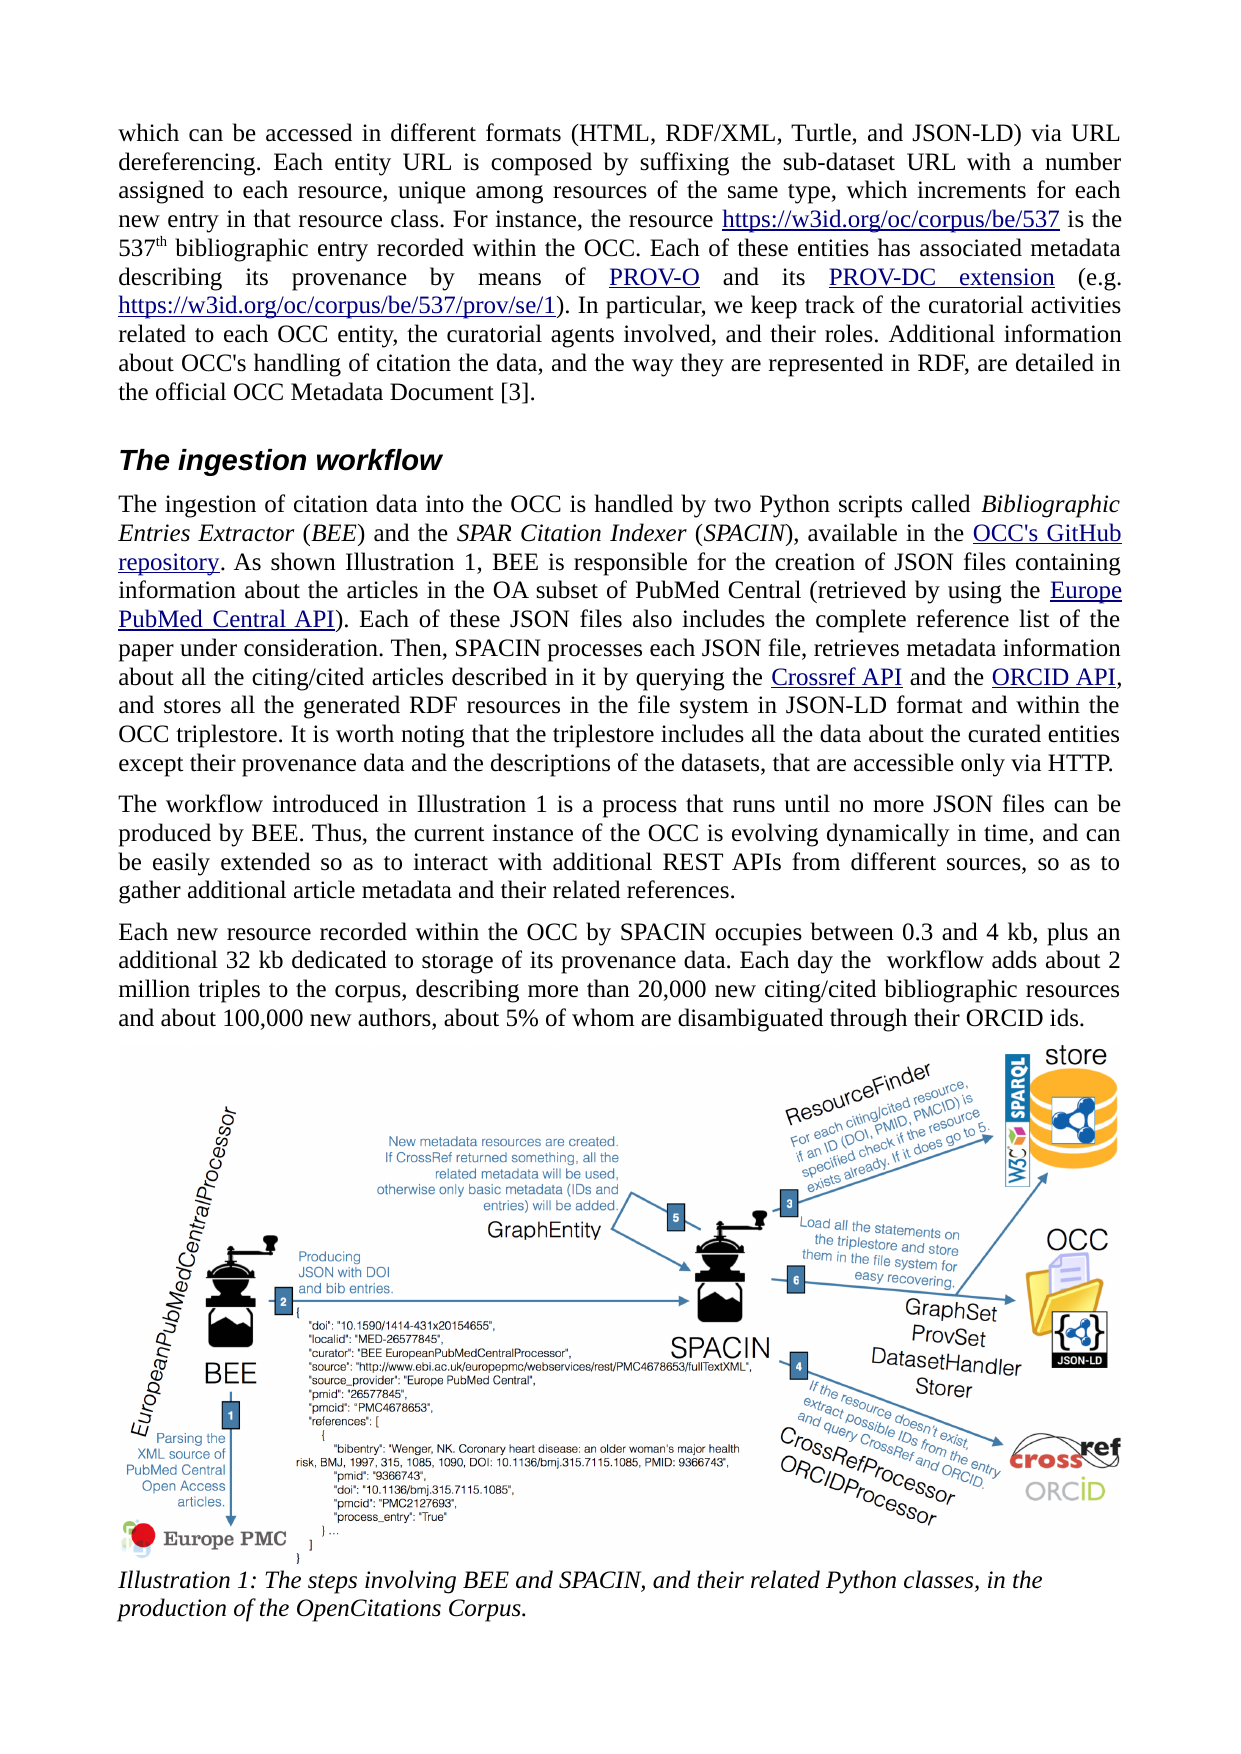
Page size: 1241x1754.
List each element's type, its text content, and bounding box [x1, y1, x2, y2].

subtitle The ingestion workflow [118, 443, 1122, 477]
text Illustration 1: The steps involving BEE and SPACIN, and their related Python classes, in the production of the OpenCitations Corpus. [118, 1565, 1122, 1622]
text The workflow introduced in Illustration 1 is a process that runs until no more JSON files can be produced by BEE. Thus, the current instance of the OCC is evolving dynamically in time, and can be easily extended so as to interact with additional REST APIs from different sources, so as to gather additional article metadata and their related references. [118, 789, 1122, 904]
text Each new resource recorded within the OCC by SPACIN occupies between 0.3 and 4 kb, plus an additional 32 kb dedicated to storage of its provenance data. Each day the workflow adds about 2 million triples to the corpus, describing more than 20,000 new citing/cited bibliographic resources and about 100,000 new authors, about 5% of whom are disambiguated through their ORCID ids. [118, 917, 1122, 1032]
text The ingestion of citation data into the OCC is handled by two Python scripts called Bibliographic Entries Extractor (BEE) and the SPAR Citation Indexer (SPACIN), available in the OCC's GitHub repository. As shown Illustration 1, BEE is responsible for the creation of JSON files containing information about the articles in the OA subset of PubMed Central (retrieved by using the Europe PubMed Central API). Each of these JSON files also includes the complete reference list of the paper under consideration. Then, SPACIN processes each JSON file, retrieves metadata information about all the citing/cited articles described in it by querying the Crossref API and the ORCID API, and stores all the generated RDF resources in the file system in JSON-LD format and within the OCC triplestore. It is worth noting that the triplestore includes all the data about the curated entities except their provenance data and the descriptions of the datasets, that are accessible only via HTTP. [118, 489, 1122, 777]
picture [118, 1044, 1123, 1565]
text which can be accessed in different formats (HTML, RDF/XML, Turtle, and JSON-LD) via URL dereferencing. Each entity URL is composed by suffixing the sub-dataset URL with a number assigned to each resource, unique among resources of the same type, which increments for each new entry in that resource class. For instance, the resource https://w3id.org/oc/corpus/be/537 is the 537th bibliographic entry recorded within the OCC. Each of these entities has associated metadata describing its provenance by means of PROV-O and its PROV-DC extension (e.g. https://w3id.org/oc/corpus/be/537/prov/se/1). In particular, we keep track of the curatorial activities related to each OCC entity, the curatorial agents involved, and their roles. Additional information about OCC's handling of citation the data, and the way they are represented in RDF, are detailed in the official OCC Metadata Document [3]. [118, 118, 1122, 406]
